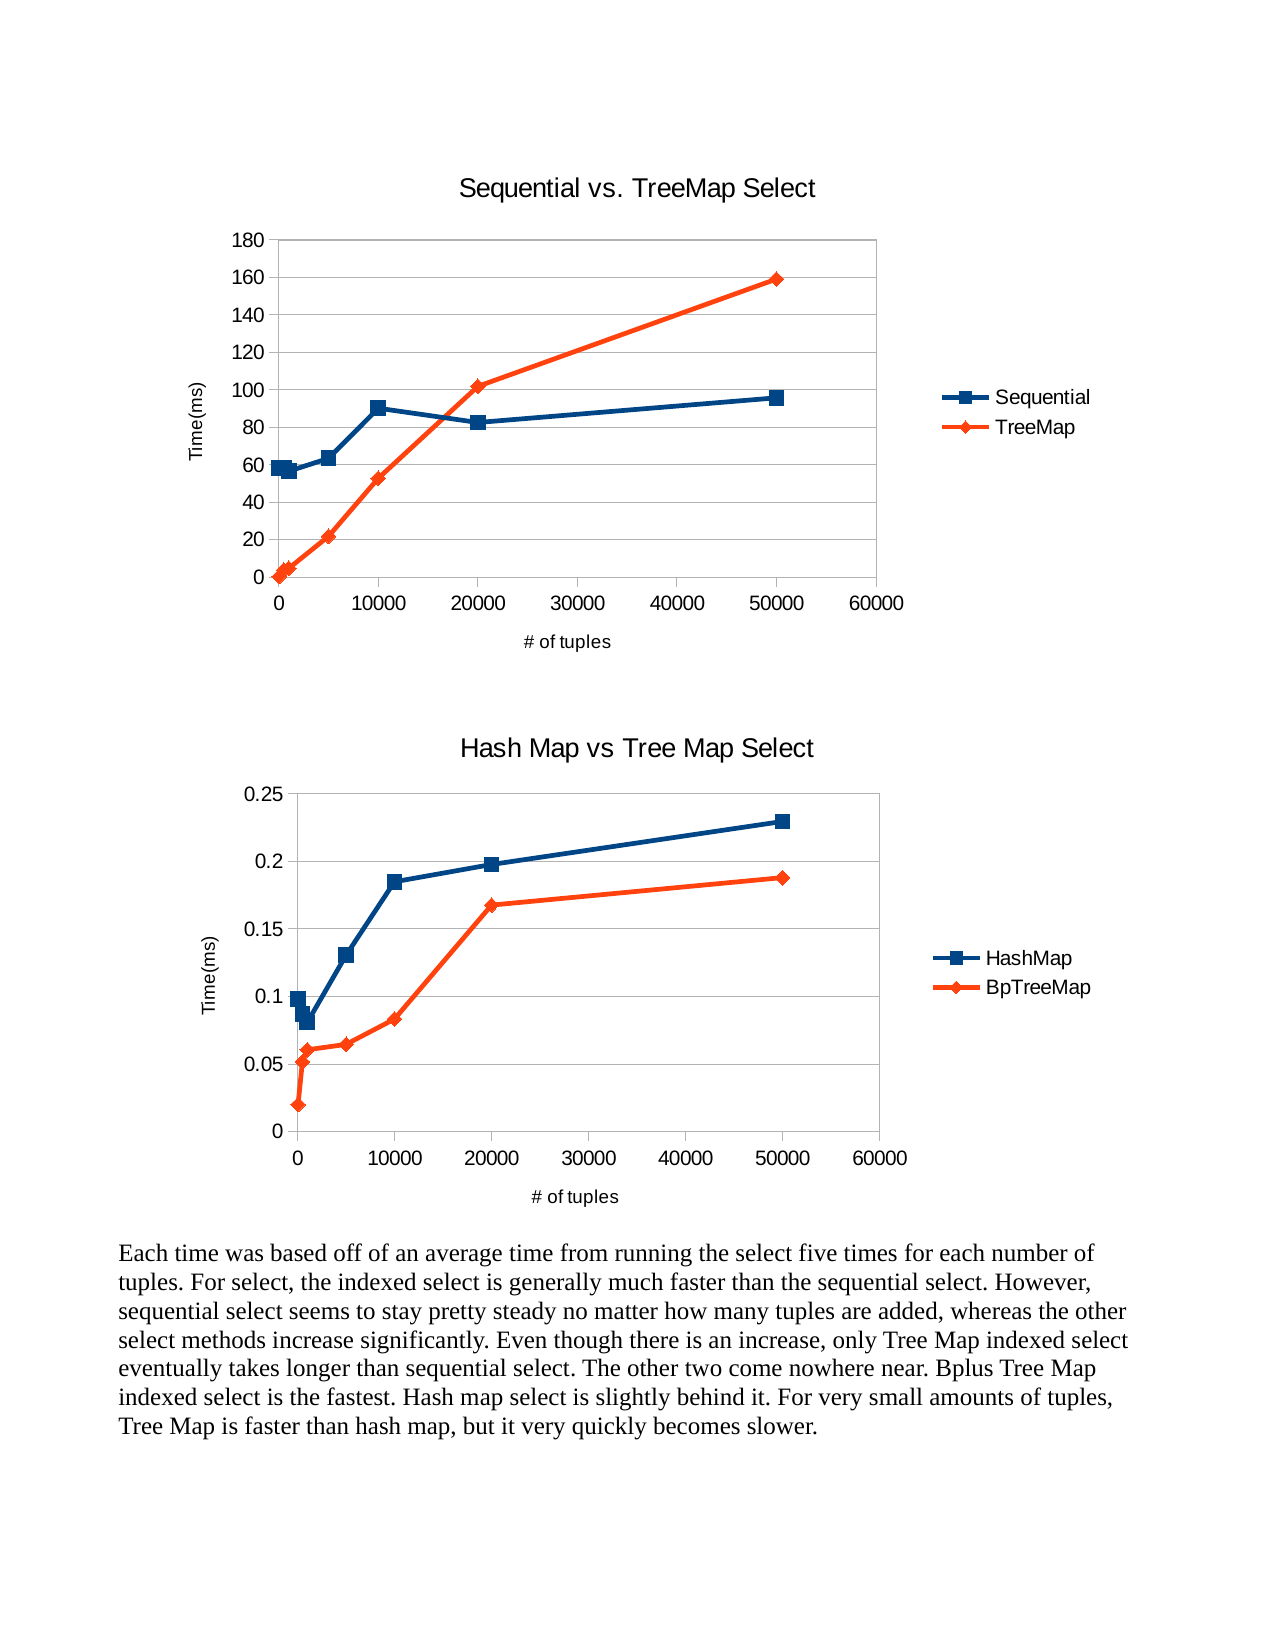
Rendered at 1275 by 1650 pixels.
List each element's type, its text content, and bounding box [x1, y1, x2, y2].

text Each time was based off of an average time from running the select five times for each number of tuples. For select, the indexed select is generally much faster than the sequential select. However, sequential select seems to stay pretty steady no matter how many tuples are added, whereas the other select methods increase significantly. Even though there is an increase, only Tree Map indexed select eventually takes longer than sequential select. The other two come nowhere near. Bplus Tree Map indexed select is the fastest. Hash map select is slightly behind it. For very small amounts of tuples, Tree Map is faster than hash map, but it very quickly becomes slower. [118, 707, 1157, 1440]
